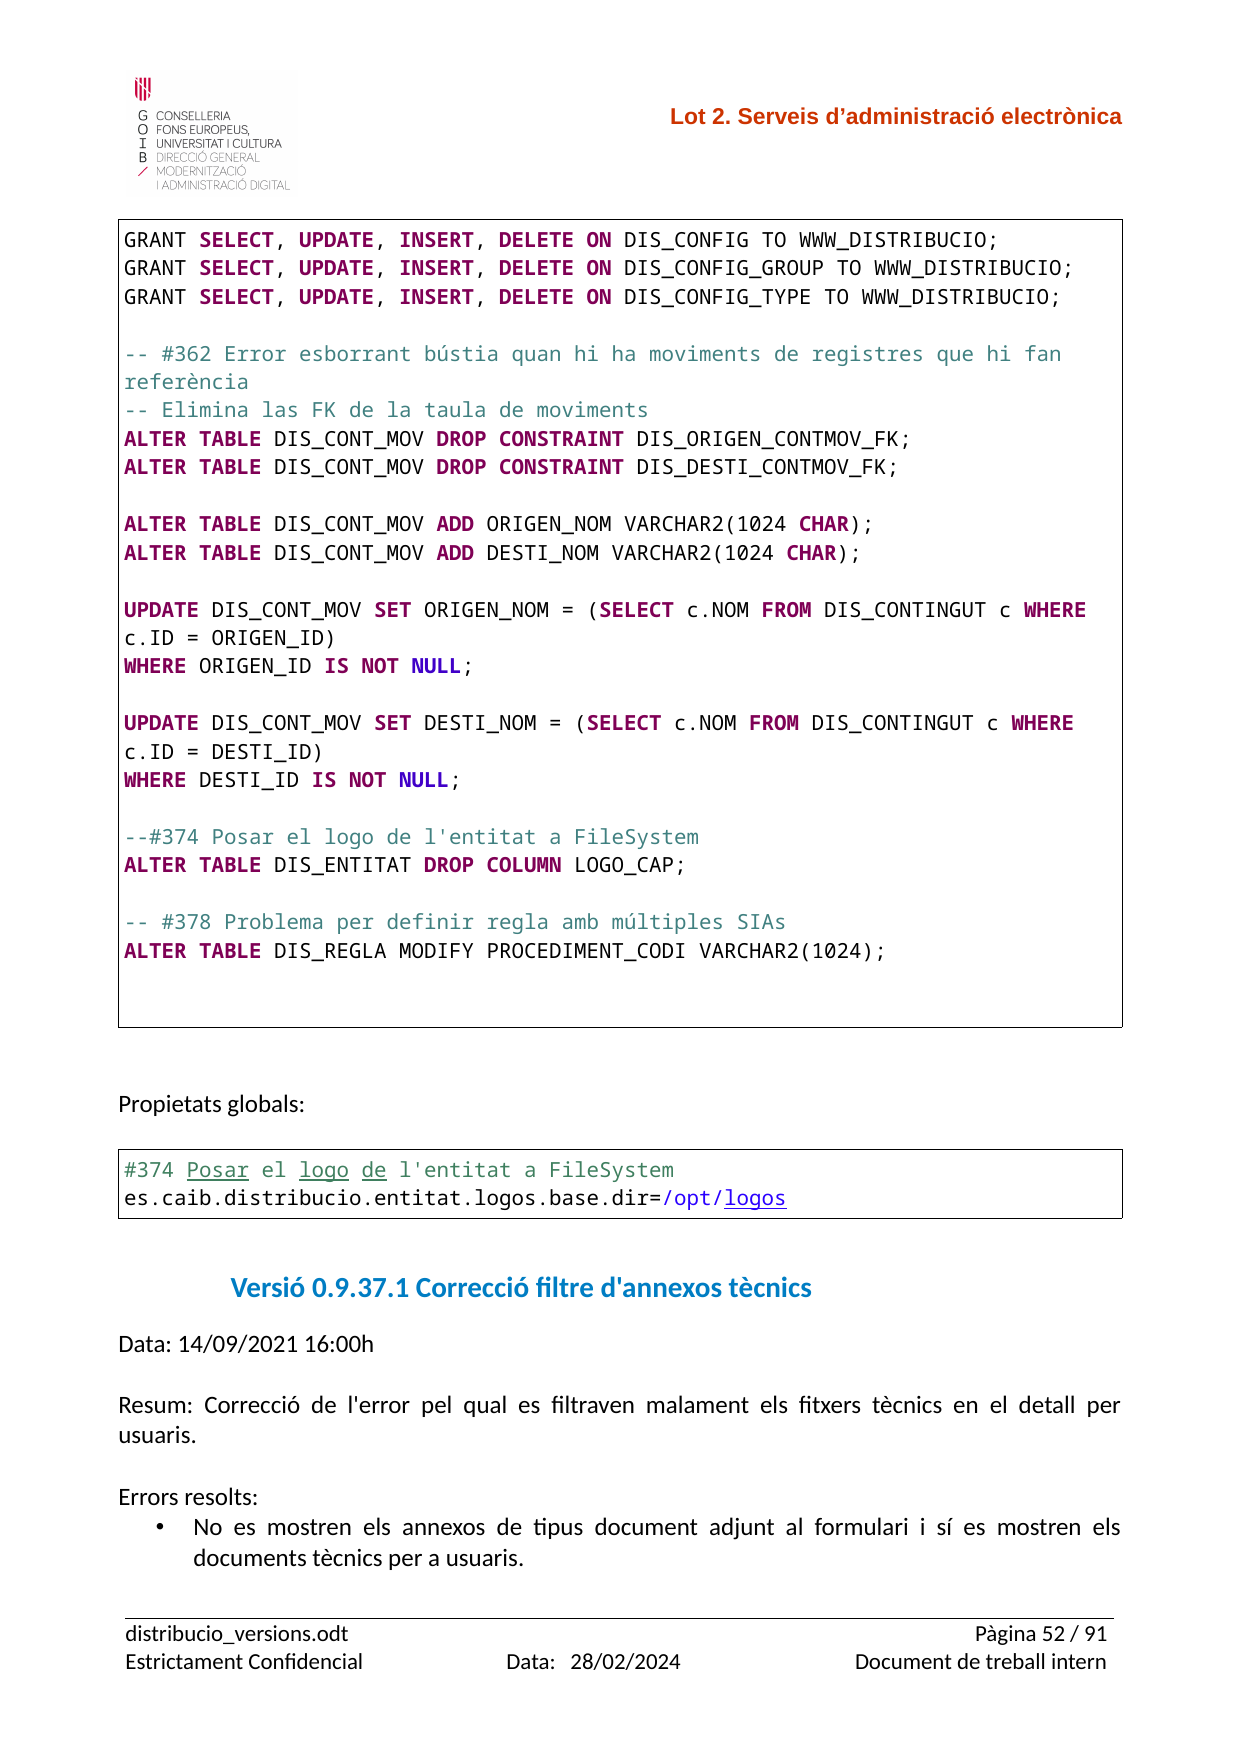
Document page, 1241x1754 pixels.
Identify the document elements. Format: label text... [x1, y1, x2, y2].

picture [126, 70, 299, 197]
text Propietats globals: [118, 1088, 1122, 1119]
text Errors resolts: [118, 1481, 1122, 1511]
text Data: 14/09/2021 16:00h [118, 1328, 1122, 1359]
list No es mostren els annexos de tipus document adjunt al formulari i sí es mostren els documents tècnics per a usuaris. [156, 1511, 1122, 1572]
table_header GRANT SELECT, UPDATE, INSERT, DELETE ON DIS_CONFIG TO WWW_DISTRIBUCIO; GRANT SELECT, UPDATE, INSERT, DELETE ON DIS_CONFIG_GROUP TO WWW_DISTRIBUCIO; GRANT SELECT, UPDATE, INSERT, DELETE ON DIS_CONFIG_TYPE TO WWW_DISTRIBUCIO; -- #362 Error esborrant bústia quan hi ha moviments de registres que hi fan referència -- Elimina las FK de la taula de moviments ALTER TABLE DIS_CONT_MOV DROP CONSTRAINT DIS_ORIGEN_CONTMOV_FK; ALTER TABLE DIS_CONT_MOV DROP CONSTRAINT DIS_DESTI_CONTMOV_FK; ALTER TABLE DIS_CONT_MOV ADD ORIGEN_NOM VARCHAR2(1024 CHAR); ALTER TABLE DIS_CONT_MOV ADD DESTI_NOM VARCHAR2(1024 CHAR); UPDATE DIS_CONT_MOV SET ORIGEN_NOM = (SELECT c.NOM FROM DIS_CONTINGUT c WHERE c.ID = ORIGEN_ID) WHERE ORIGEN_ID IS NOT NULL; UPDATE DIS_CONT_MOV SET DESTI_NOM = (SELECT c.NOM FROM DIS_CONTINGUT c WHERE c.ID = DESTI_ID) WHERE DESTI_ID IS NOT NULL; --#374 Posar el logo de l'entitat a FileSystem ALTER TABLE DIS_ENTITAT DROP COLUMN LOGO_CAP; -- #378 Problema per definir regla amb múltiples SIAs ALTER TABLE DIS_REGLA MODIFY PROCEDIMENT_CODI VARCHAR2(1024); [119, 220, 1122, 1027]
table_header #374 Posar el logo de l'entitat a FileSystem es.caib.distribucio.entitat.logos.base.dir=/opt/logos [119, 1150, 1122, 1218]
text Resum: Correcció de l'error pel qual es filtraven malament els fitxers tècnics en el detall per usuaris. [118, 1389, 1122, 1450]
subtitle Versió 0.9.37.1 Correcció filtre d'annexos tècnics [153, 1269, 1122, 1304]
